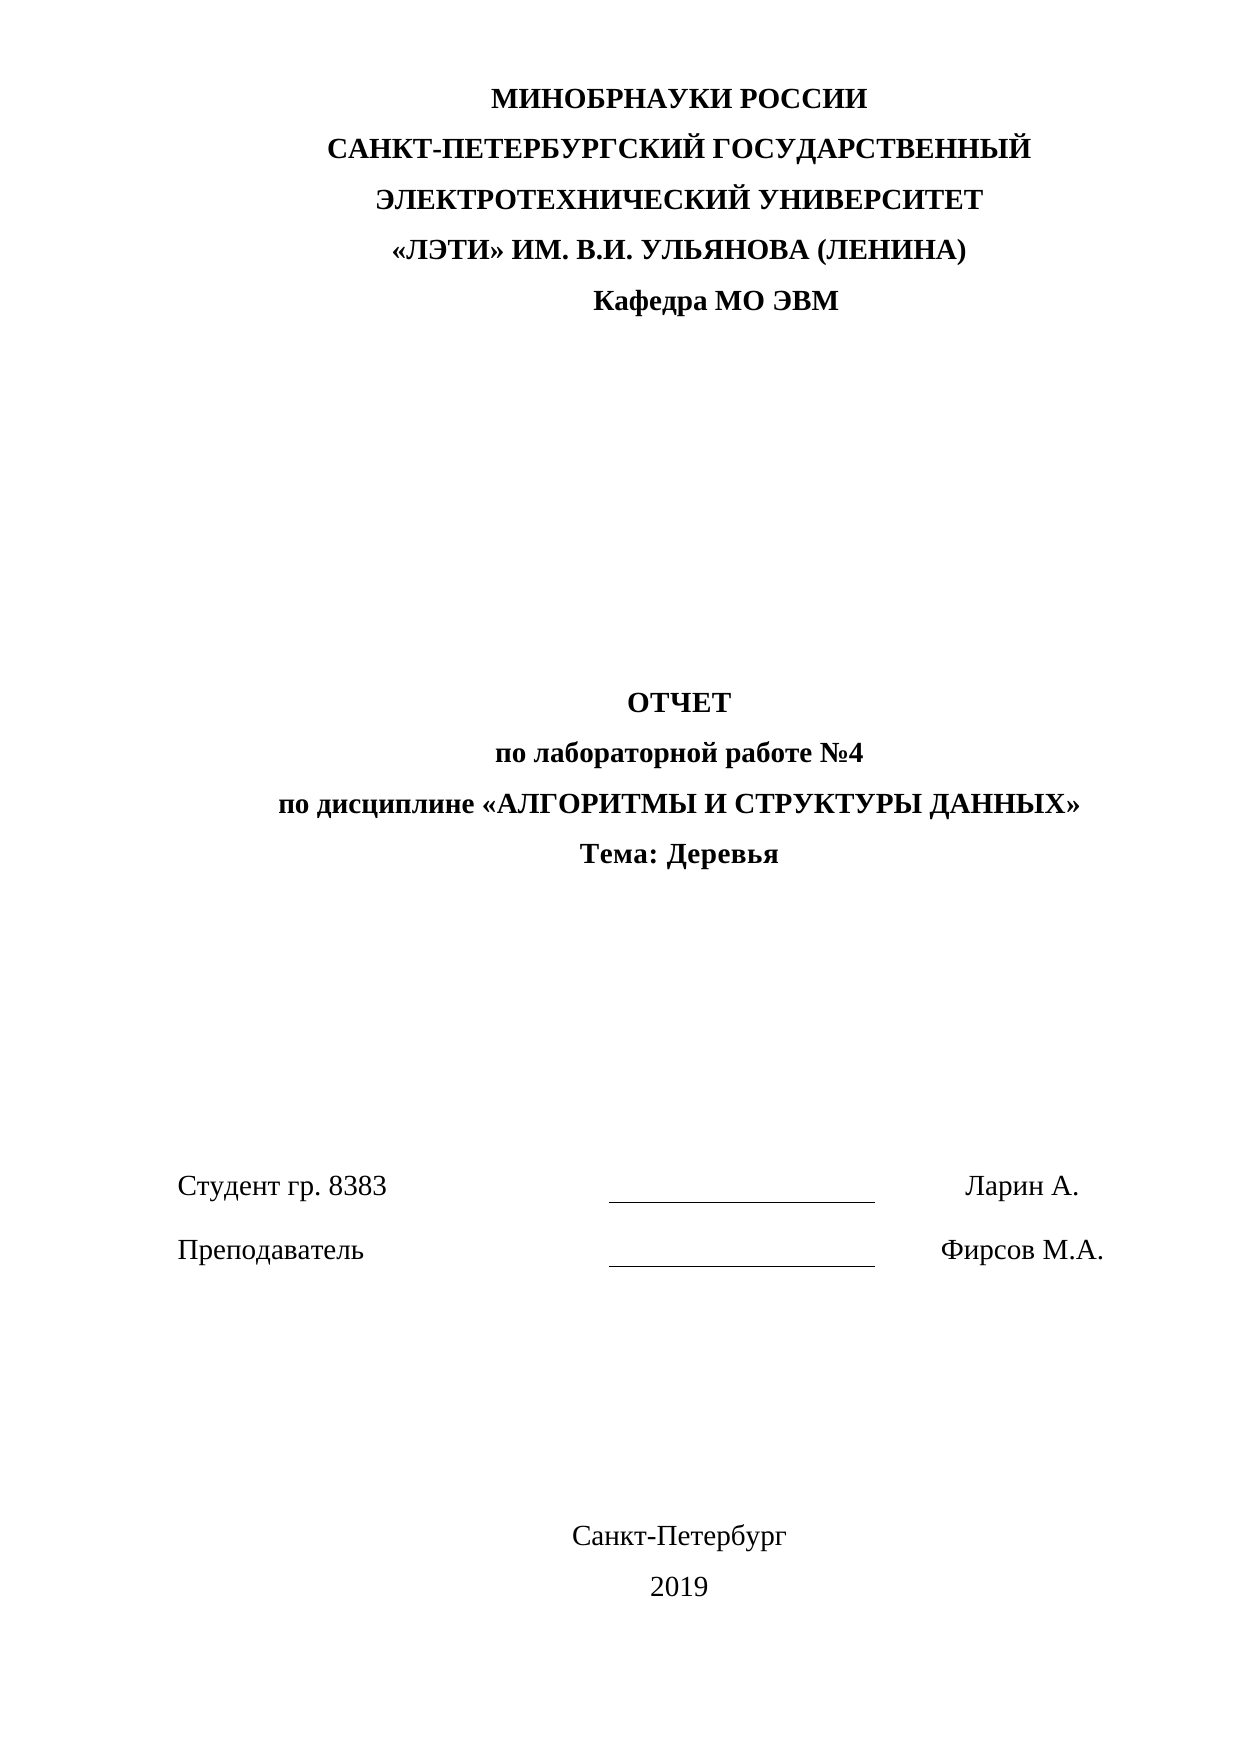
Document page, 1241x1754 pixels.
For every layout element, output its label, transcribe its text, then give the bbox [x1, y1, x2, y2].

table_cell [609, 1203, 875, 1266]
text Санкт-Петербургский государственный [177, 132, 1181, 165]
text Санкт-Петербург [177, 1518, 1181, 1552]
table_cell Фирсов М.А. [875, 1202, 1170, 1266]
text отчет [177, 685, 1181, 719]
table_header [609, 1138, 875, 1202]
table_cell Преподаватель [166, 1202, 609, 1266]
text Кафедра МО ЭВМ [177, 283, 1181, 316]
table_header Ларин А. [875, 1138, 1170, 1202]
text по дисциплине «АЛГОРИТМЫ И СТРУКТУРЫ ДАННЫХ» [177, 786, 1181, 819]
text МИНОБРНАУКИ РОССИИ [177, 81, 1181, 115]
text по лабораторной работе №4 [177, 735, 1181, 769]
text 2019 [177, 1569, 1181, 1602]
text Тема: Деревья [177, 836, 1181, 869]
table_header Студент гр. 8383 [166, 1138, 609, 1202]
text электротехнический университет [177, 182, 1181, 216]
text «ЛЭТИ» им. В.И. Ульянова (Ленина) [177, 232, 1181, 266]
